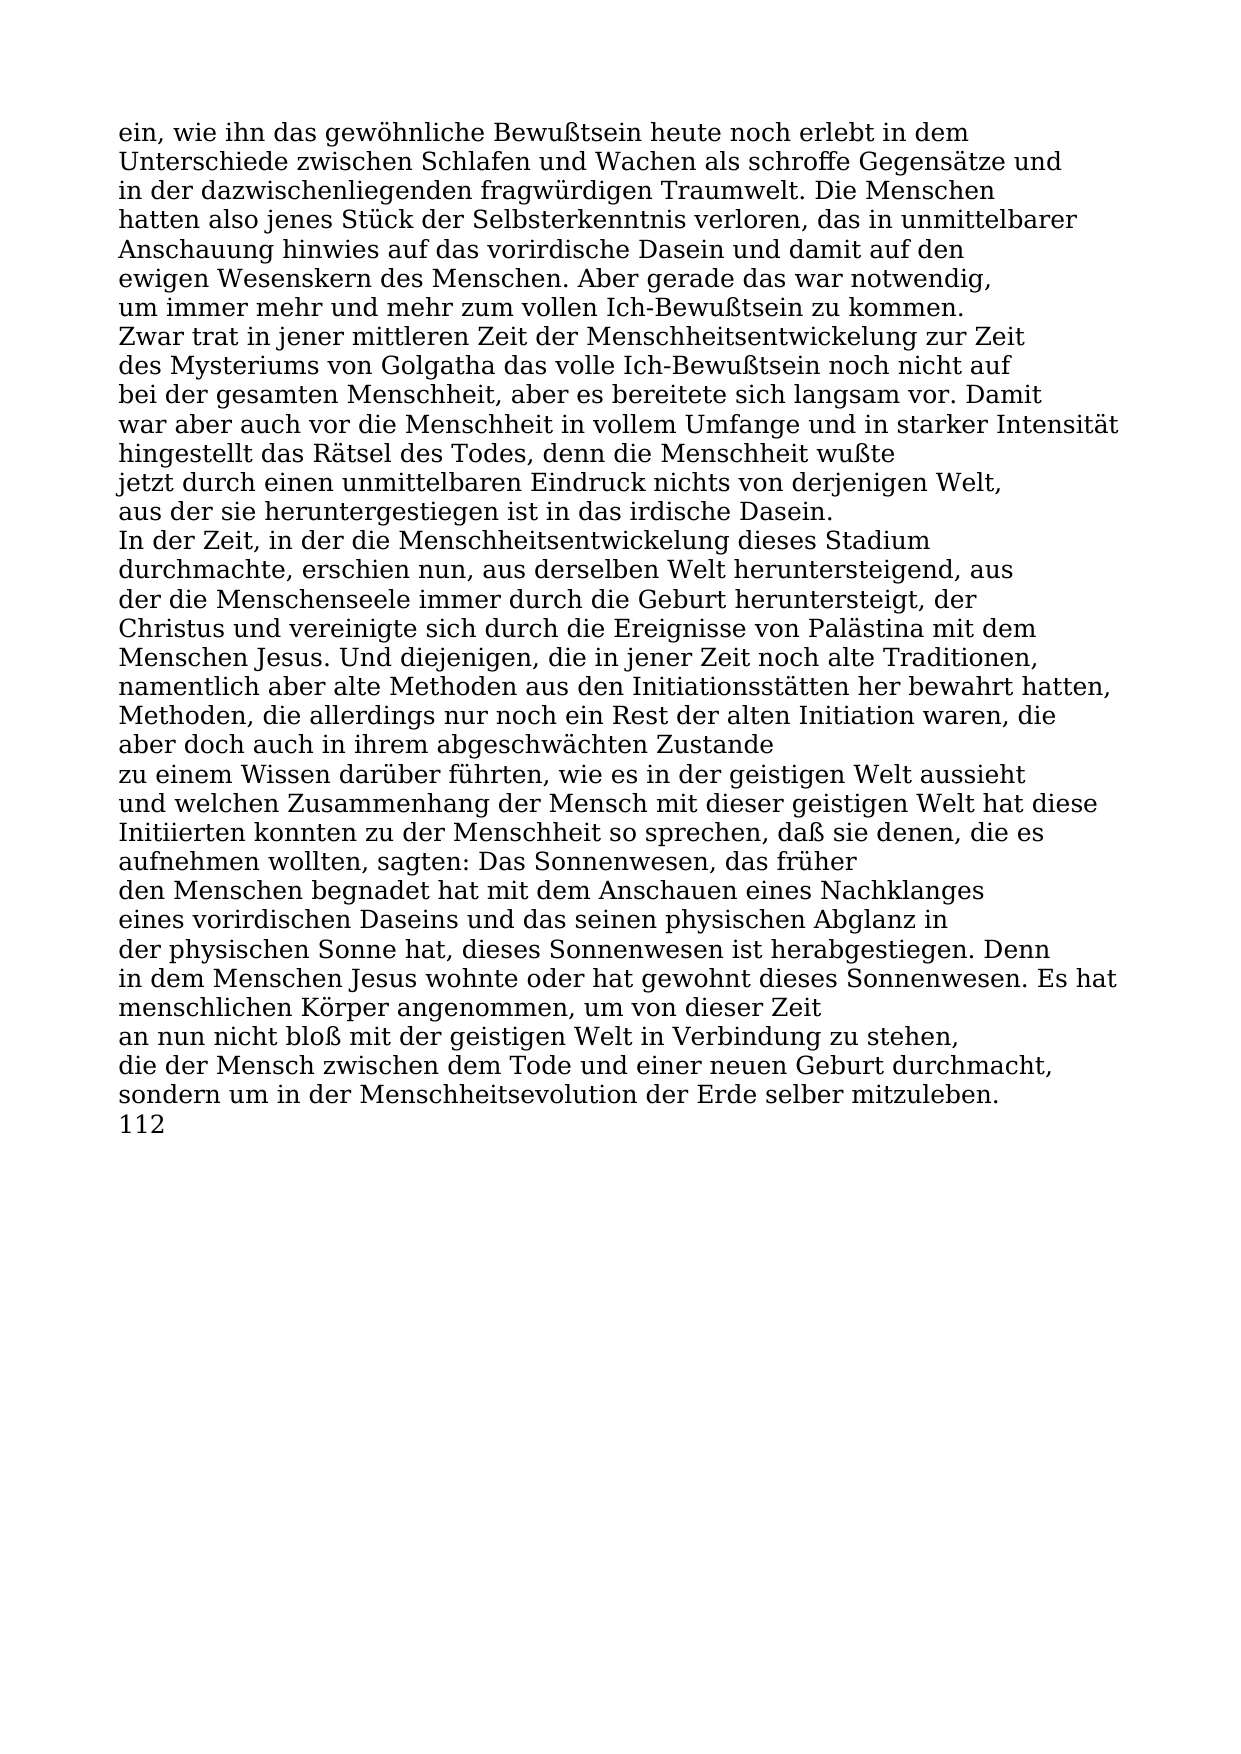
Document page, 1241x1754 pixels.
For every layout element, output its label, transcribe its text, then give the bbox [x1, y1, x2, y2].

text an nun nicht bloß mit der geistigen Welt in Verbindung zu stehen, [118, 1022, 1122, 1051]
text ein, wie ihn das gewöhnliche Bewußtsein heute noch erlebt in dem Unterschiede zwischen Schlafen und Wachen als schroffe Gegensätze und [118, 118, 1122, 176]
text und welchen Zusammenhang der Mensch mit dieser geistigen Welt hat diese Initiierten konnten zu der Menschheit so sprechen, daß sie denen, die es aufnehmen wollten, sagten: Das Sonnenwesen, das früher [118, 789, 1122, 876]
text Zwar trat in jener mittleren Zeit der Menschheitsentwickelung zur Zeit [118, 322, 1122, 351]
text war aber auch vor die Menschheit in vollem Umfange und in starker Intensität hingestellt das Rätsel des Todes, denn die Menschheit wußte [118, 410, 1122, 468]
text zu einem Wissen darüber führten, wie es in der geistigen Welt aussieht [118, 760, 1122, 789]
text in dem Menschen Jesus wohnte oder hat gewohnt dieses Sonnenwesen. Es hat menschlichen Körper angenommen, um von dieser Zeit [118, 964, 1122, 1022]
text In der Zeit, in der die Menschheitsentwickelung dieses Stadium [118, 526, 1122, 556]
text der die Menschenseele immer durch die Geburt heruntersteigt, der [118, 585, 1122, 614]
text bei der gesamten Menschheit, aber es bereitete sich langsam vor. Damit [118, 381, 1122, 410]
text Menschen Jesus. Und diejenigen, die in jener Zeit noch alte Traditionen, namentlich aber alte Methoden aus den Initiationsstätten her bewahrt hatten, Methoden, die allerdings nur noch ein Rest der alten Initiation waren, die aber doch auch in ihrem abgeschwächten Zustande [118, 643, 1122, 760]
text eines vorirdischen Daseins und das seinen physischen Abglanz in [118, 906, 1122, 935]
text der physischen Sonne hat, dieses Sonnenwesen ist herabgestiegen. Denn [118, 935, 1122, 964]
text in der dazwischenliegenden fragwürdigen Traumwelt. Die Menschen [118, 176, 1122, 206]
text jetzt durch einen unmittelbaren Eindruck nichts von derjenigen Welt, [118, 468, 1122, 497]
text die der Mensch zwischen dem Tode und einer neuen Geburt durchmacht, sondern um in der Menschheitsevolution der Erde selber mitzuleben. [118, 1051, 1122, 1110]
text ewigen Wesenskern des Menschen. Aber gerade das war notwendig, [118, 264, 1122, 293]
text Christus und vereinigte sich durch die Ereignisse von Palästina mit dem [118, 614, 1122, 643]
text durchmachte, erschien nun, aus derselben Welt heruntersteigend, aus [118, 556, 1122, 585]
text 112 [118, 1110, 1122, 1139]
text den Menschen begnadet hat mit dem Anschauen eines Nachklanges [118, 876, 1122, 906]
text aus der sie heruntergestiegen ist in das irdische Dasein. [118, 497, 1122, 526]
text um immer mehr und mehr zum vollen Ich-Bewußtsein zu kommen. [118, 293, 1122, 322]
text hatten also jenes Stück der Selbsterkenntnis verloren, das in unmittelbarer Anschauung hinwies auf das vorirdische Dasein und damit auf den [118, 206, 1122, 264]
text des Mysteriums von Golgatha das volle Ich-Bewußtsein noch nicht auf [118, 351, 1122, 381]
